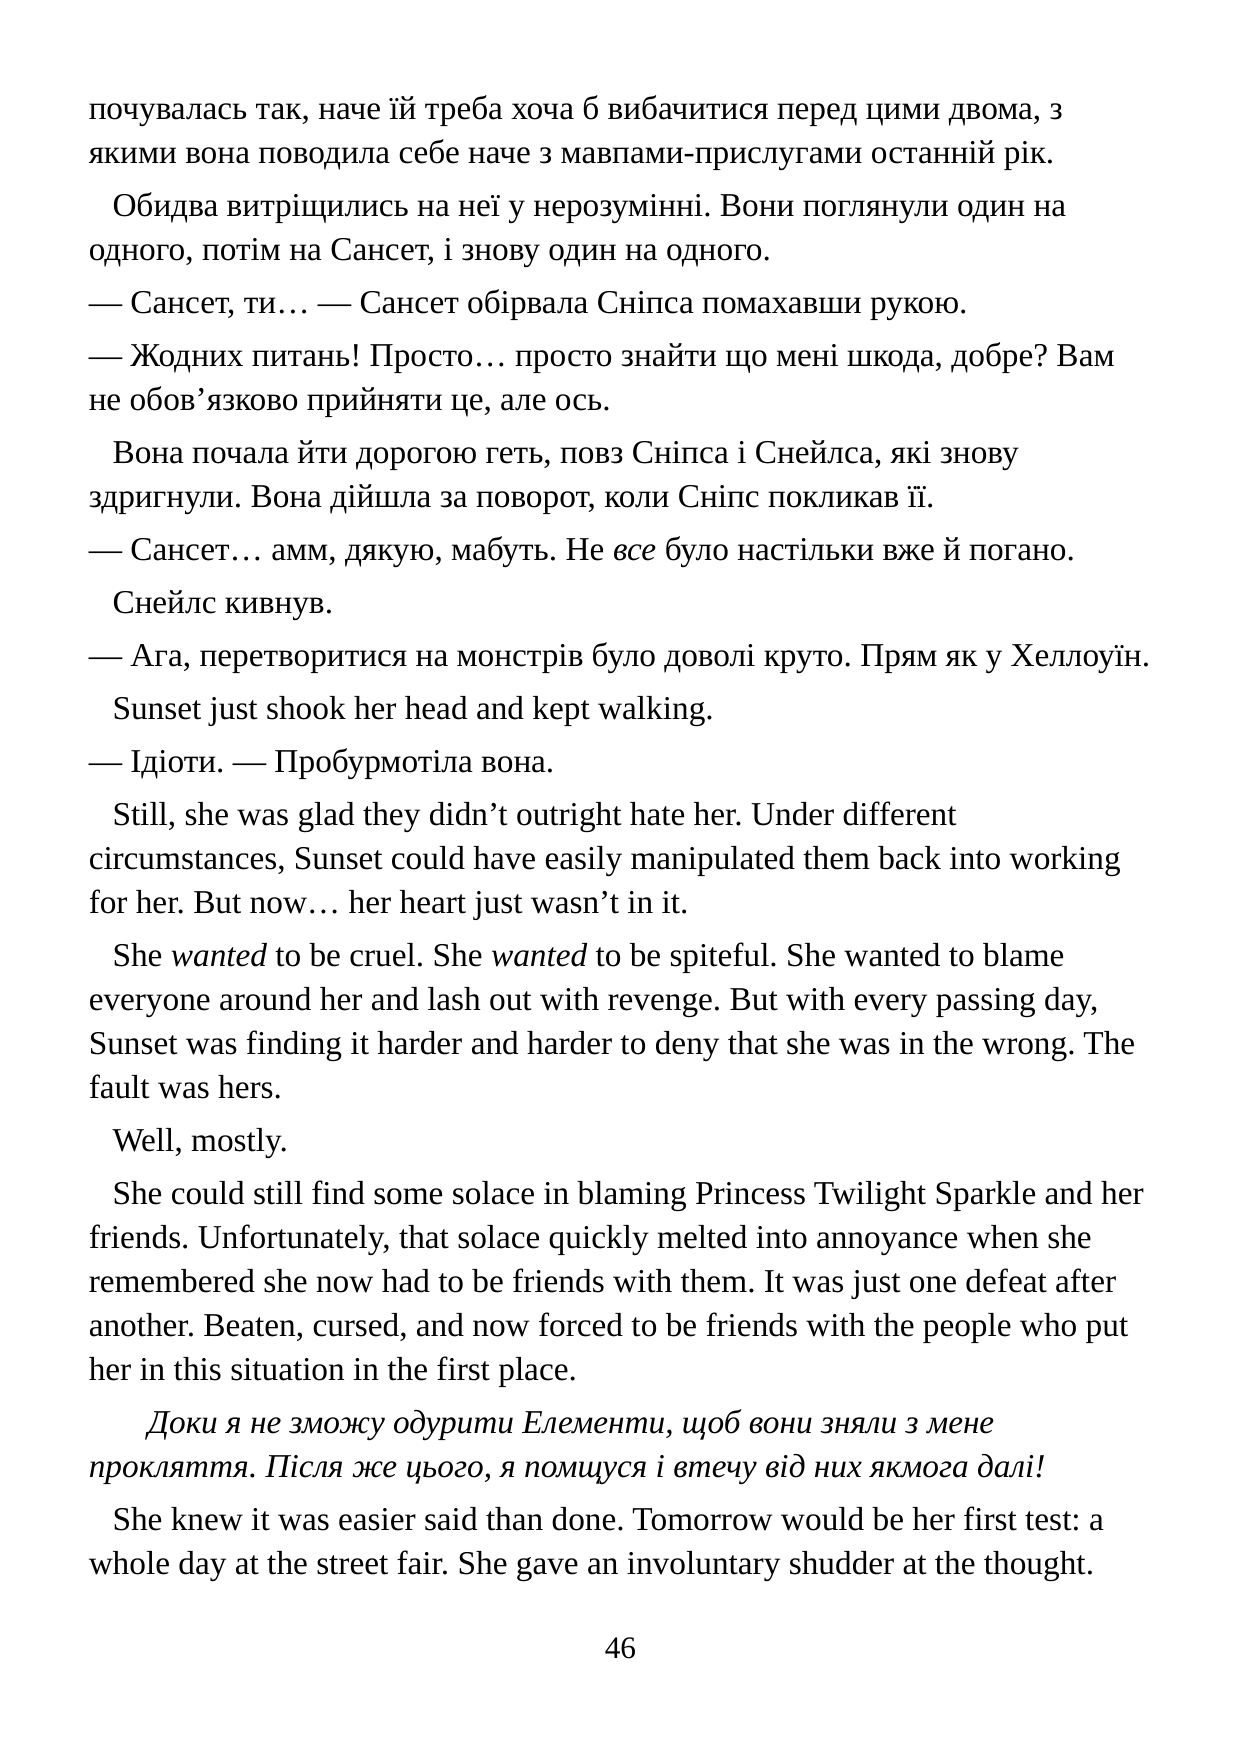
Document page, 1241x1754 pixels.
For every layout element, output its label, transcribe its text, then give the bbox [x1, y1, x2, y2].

text She wanted to be cruel. She wanted to be spiteful. She wanted to blame everyone around her and lash out with revenge. But with every passing day, Sunset was finding it harder and harder to deny that she was in the wrong. The fault was hers. [88, 935, 1152, 1106]
text Снейлс кивнув. [88, 582, 1152, 621]
text She knew it was easier said than done. Tomorrow would be her first test: a whole day at the street fair. She gave an involuntary shudder at the thought. [88, 1499, 1152, 1582]
text — Жодних питань! Просто… просто знайти що мені шкода, добре? Вам не обов’язково прийняти це, але ось. [88, 335, 1152, 418]
text Доки я не зможу одурити Елементи, щоб вони зняли з мене прокляття. Після же цього, я помщуся і втечу від них якмога далі! [88, 1402, 1152, 1484]
text — Сансет… амм, дякую, мабуть. Не все було настільки вже й погано. [88, 529, 1152, 568]
text — Ідіоти. — Пробурмотіла вона. [88, 741, 1152, 779]
text Well, mostly. [88, 1120, 1152, 1158]
text Вона почала йти дорогою геть, повз Сніпса і Снейлса, які знову здригнули. Вона дійшла за поворот, коли Сніпс покликав її. [88, 432, 1152, 515]
text She could still find some solace in blaming Princess Twilight Sparkle and her friends. Unfortunately, that solace quickly melted into annoyance when she remembered she now had to be friends with them. It was just one defeat after another. Beaten, cursed, and now forced to be friends with the people who put her in this situation in the first place. [88, 1173, 1152, 1388]
text почувалась так, наче їй треба хоча б вибачитися перед цими двома, з якими вона поводила себе наче з мавпами-прислугами останній рік. [88, 88, 1152, 171]
text — Ага, перетворитися на монстрів було доволі круто. Прям як у Хеллоуїн. [88, 635, 1152, 673]
text Обидва витріщились на неї у нерозумінні. Вони поглянули один на одного, потім на Сансет, і знову один на одного. [88, 186, 1152, 268]
text Sunset just shook her head and kept walking. [88, 688, 1152, 726]
text — Сансет, ти… — Сансет обірвала Сніпса помахавши рукою. [88, 282, 1152, 321]
text Still, she was glad they didn’t outright hate her. Under different circumstances, Sunset could have easily manipulated them back into working for her. But now… her heart just wasn’t in it. [88, 794, 1152, 920]
